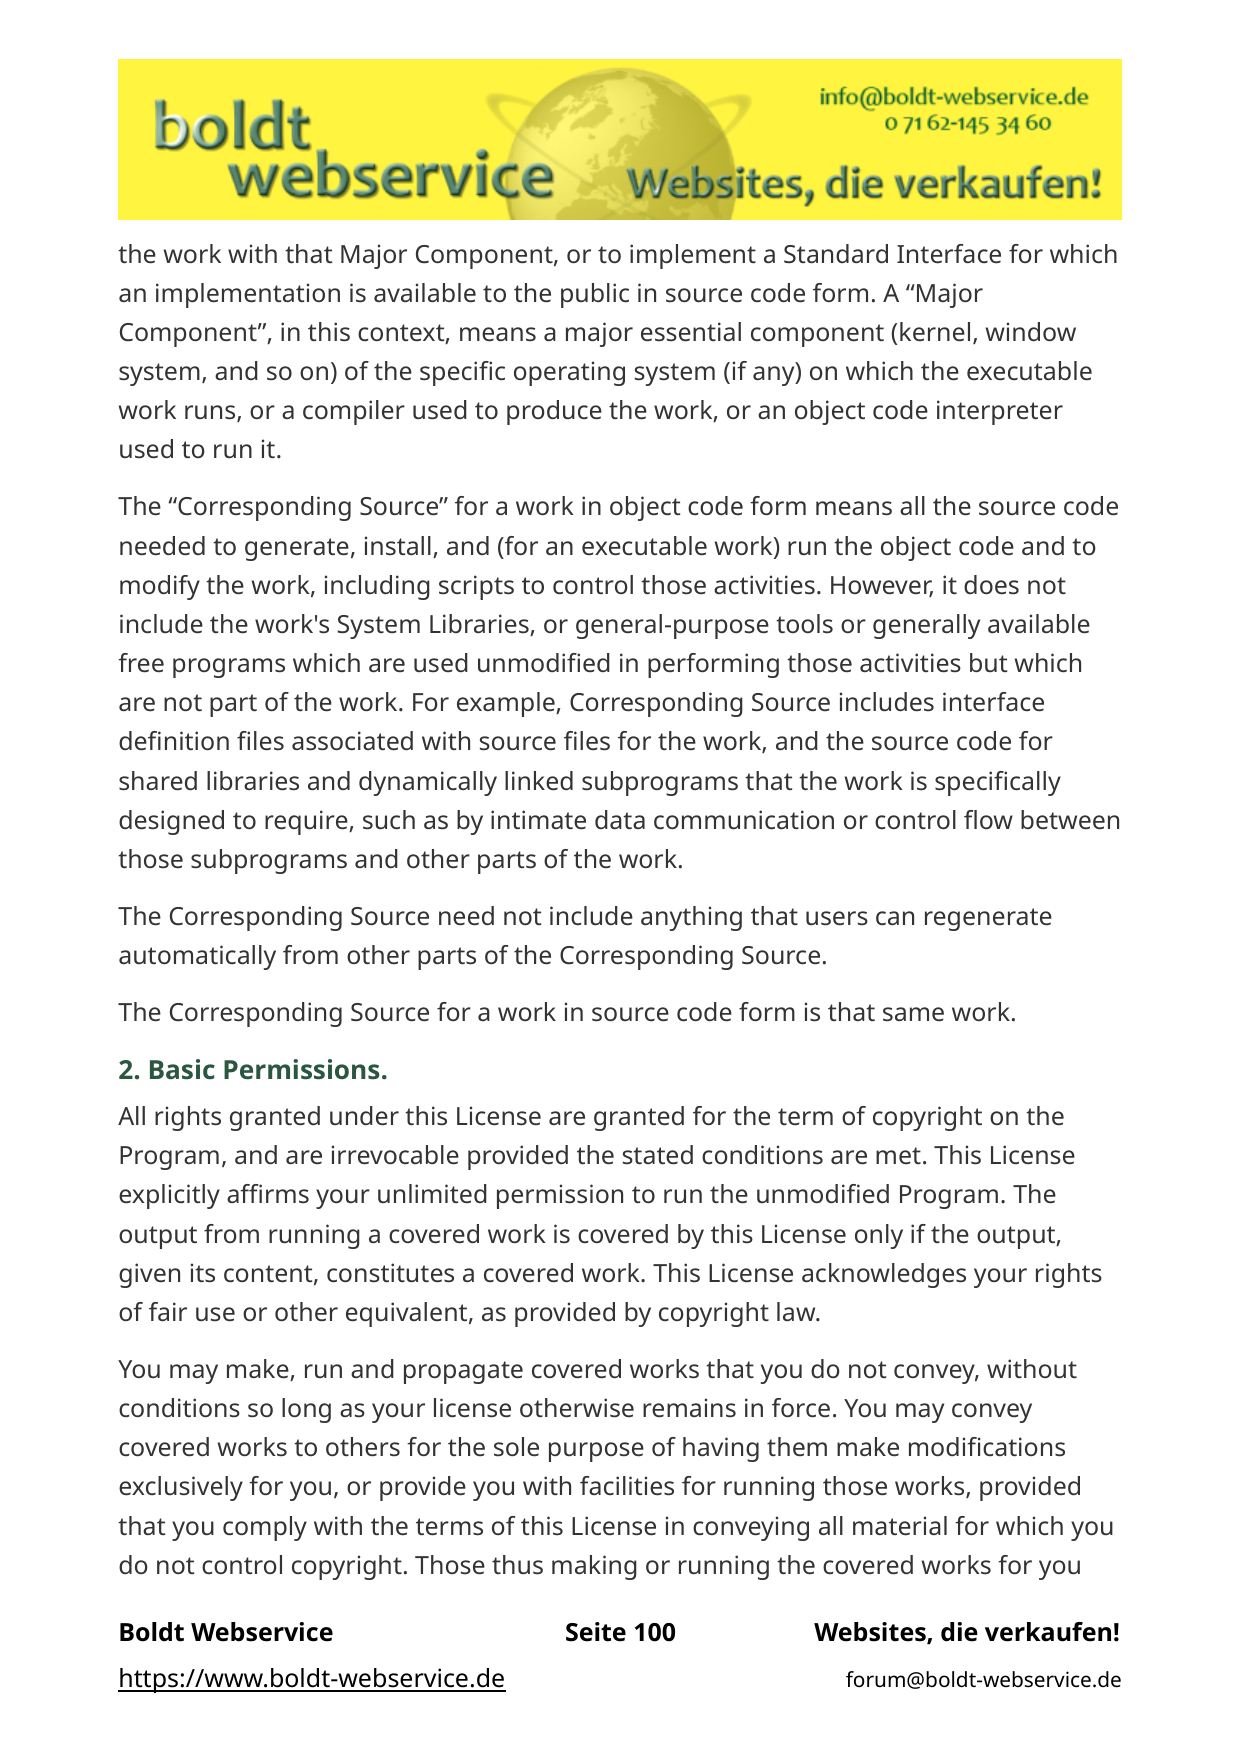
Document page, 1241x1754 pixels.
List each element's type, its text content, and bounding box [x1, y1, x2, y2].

subtitle 2. Basic Permissions. [118, 1051, 1122, 1087]
text The “Corresponding Source” for a work in object code form means all the source code needed to generate, install, and (for an executable work) run the object code and to modify the work, including scripts to control those activities. However, it does not include the work's System Libraries, or general-purpose tools or generally available free programs which are used unmodified in performing those activities but which are not part of the work. For example, Corresponding Source includes interface definition files associated with source files for the work, and the source code for shared libraries and dynamically linked subprograms that the work is specifically designed to require, such as by intimate data communication or control flow between those subprograms and other parts of the work. [118, 489, 1122, 876]
picture [118, 59, 1123, 220]
text The Corresponding Source for a work in source code form is that same work. [118, 994, 1122, 1028]
text The Corresponding Source need not include anything that users can regenerate automatically from other parts of the Corresponding Source. [118, 898, 1122, 972]
text You may make, run and propagate covered works that you do not convey, without conditions so long as your license otherwise remains in force. You may convey covered works to others for the sole purpose of having them make modifications exclusively for you, or provide you with facilities for running those works, provided that you comply with the terms of this License in conveying all material for which you do not control copyright. Those thus making or running the covered works for you [118, 1351, 1122, 1581]
text All rights granted under this License are granted for the term of copyright on the Program, and are irrevocable provided the stated conditions are met. This License explicitly affirms your unlimited permission to run the unmodified Program. The output from running a covered work is covered by this License only if the output, given its content, constitutes a covered work. This License acknowledges your rights of fair use or other equivalent, as provided by copyright law. [118, 1099, 1122, 1329]
text the work with that Major Component, or to implement a Standard Interface for which an implementation is available to the public in source code form. A “Major Component”, in this context, means a major essential component (kernel, window system, and so on) of the specific operating system (if any) on which the executable work runs, or a compiler used to produce the work, or an object code interpreter used to run it. [118, 236, 1122, 466]
